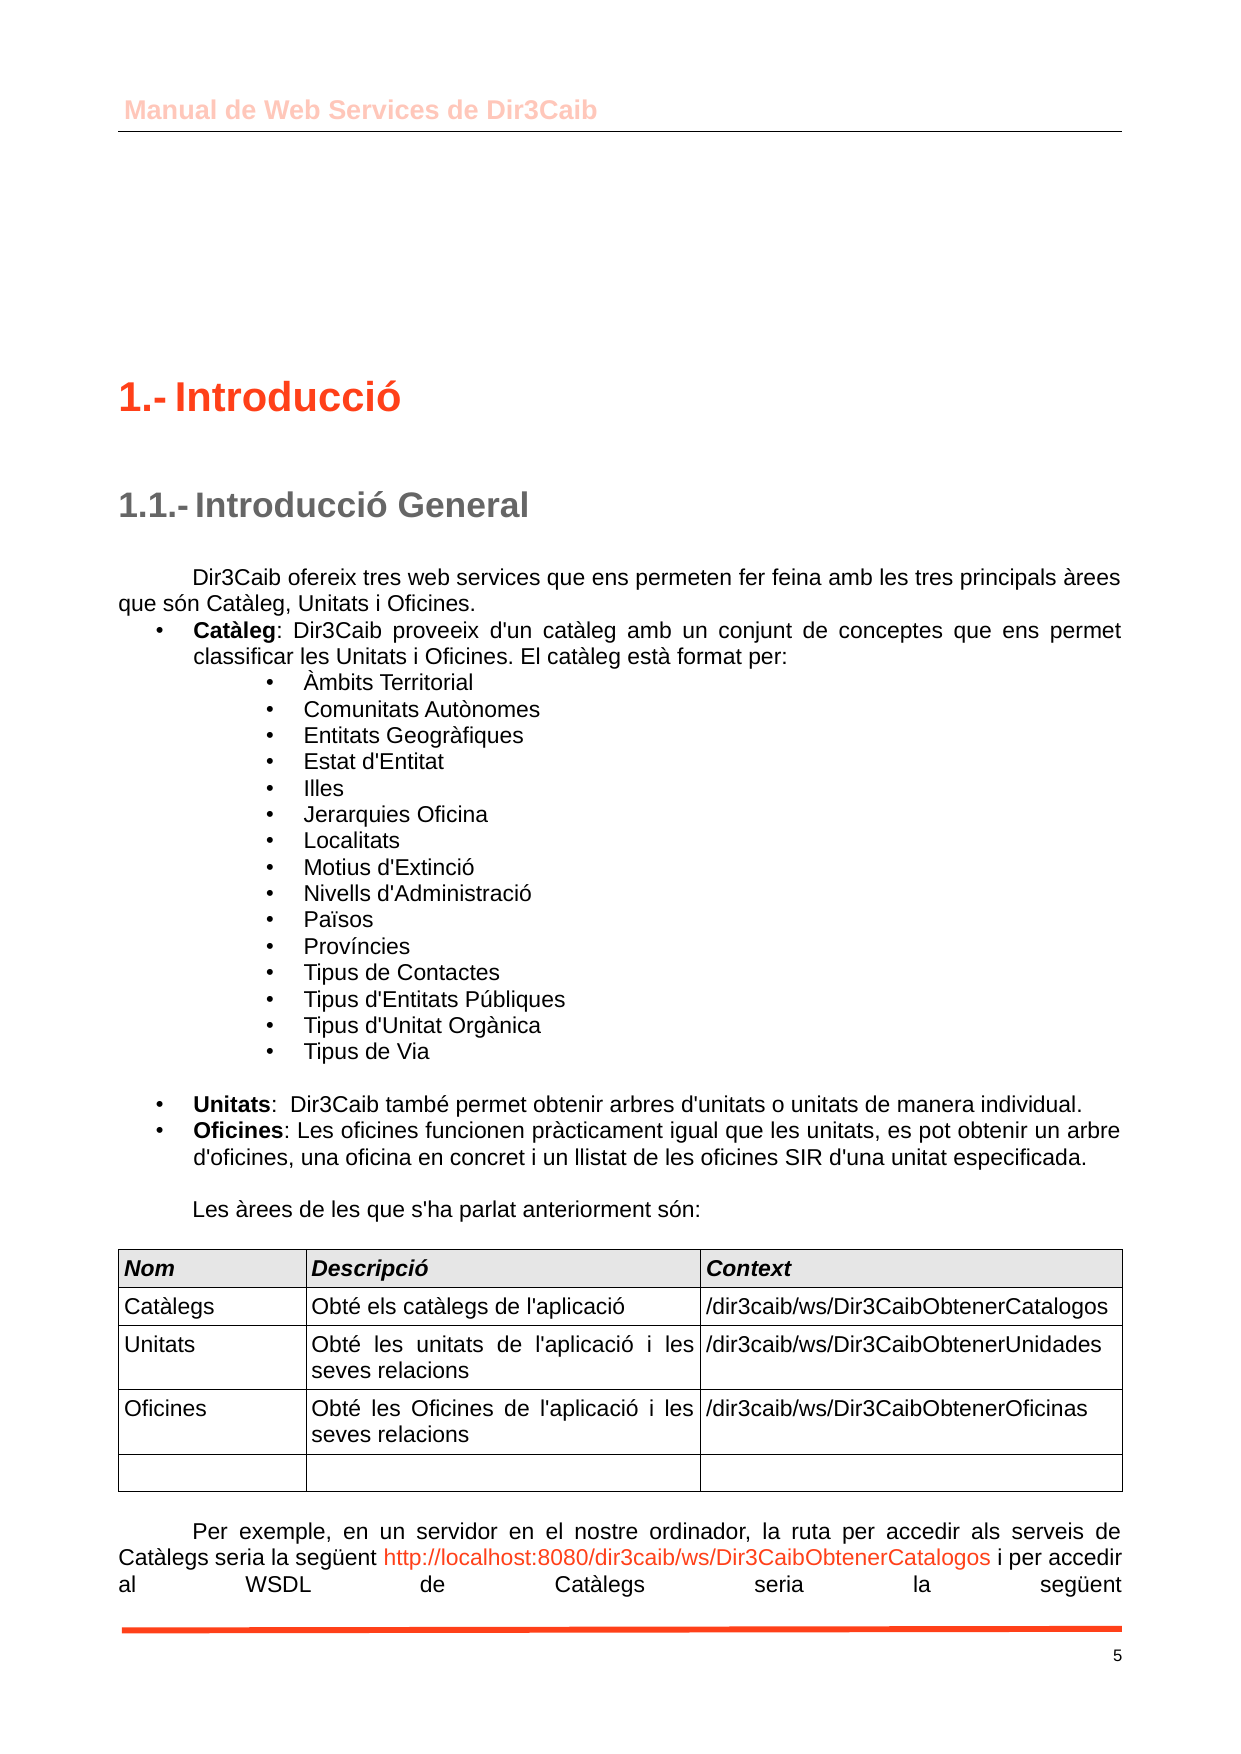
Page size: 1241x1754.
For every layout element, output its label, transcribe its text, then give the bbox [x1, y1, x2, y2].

list Unitats: Dir3Caib també permet obtenir arbres d'unitats o unitats de manera individual. [156, 1091, 1122, 1117]
list Comunitats Autònomes [266, 696, 1122, 722]
list Motius d'Extinció [266, 854, 1122, 880]
list Nivells d'Administració [266, 880, 1122, 906]
table_cell /dir3caib/ws/Dir3CaibObtenerUnidades [701, 1326, 1122, 1389]
list Localitats [266, 827, 1122, 854]
subtitle Introducció General [118, 484, 1122, 525]
list Tipus de Contactes [266, 959, 1122, 986]
table_cell /dir3caib/ws/Dir3CaibObtenerCatalogos [701, 1288, 1122, 1325]
table_cell Catàlegs [119, 1288, 306, 1325]
table_cell Obté les Oficines de l'aplicació i les seves relacions [307, 1390, 700, 1453]
list Oficines: Les oficines funcionen pràcticament igual que les unitats, es pot obtenir un arbre d'oficines, una oficina en concret i un llistat de les oficines SIR d'una unitat especificada. [156, 1117, 1122, 1170]
table_cell [701, 1455, 1122, 1491]
list Catàleg: Dir3Caib proveeix d'un catàleg amb un conjunt de conceptes que ens permet classificar les Unitats i Oficines. El catàleg està format per: [156, 617, 1122, 669]
list Províncies [266, 933, 1122, 959]
table_cell Unitats [119, 1326, 306, 1389]
list Estat d'Entitat [266, 748, 1122, 775]
subtitle Introducció [118, 372, 1122, 420]
text Per exemple, en un servidor en el nostre ordinador, la ruta per accedir als serveis de Catàlegs seria la següent http://localhost:8080/dir3caib/ws/Dir3CaibObtenerCatalogos i per accedir al WSDL de Catàlegs seria la següent [118, 1518, 1122, 1597]
list Països [266, 906, 1122, 933]
table_cell Obté les unitats de l'aplicació i les seves relacions [307, 1326, 700, 1389]
table_cell [307, 1455, 700, 1491]
list Entitats Geogràfiques [266, 722, 1122, 748]
table_header Descripció [307, 1250, 700, 1287]
table_header Context [701, 1250, 1122, 1287]
list Jerarquies Oficina [266, 801, 1122, 827]
text Les àrees de les que s'ha parlat anteriorment són: [118, 1196, 1122, 1223]
list Tipus d'Unitat Orgànica [266, 1012, 1122, 1038]
table_cell Obté els catàlegs de l'aplicació [307, 1288, 700, 1325]
list Illes [266, 775, 1122, 801]
list Tipus de Via [266, 1038, 1122, 1064]
list Tipus d'Entitats Públiques [266, 986, 1122, 1012]
table_header Nom [119, 1250, 306, 1287]
list Àmbits Territorial [266, 669, 1122, 696]
table_cell Oficines [119, 1390, 306, 1453]
table_cell [119, 1455, 306, 1491]
text Dir3Caib ofereix tres web services que ens permeten fer feina amb les tres principals àrees que són Catàleg, Unitats i Oficines. [118, 564, 1122, 617]
table_cell /dir3caib/ws/Dir3CaibObtenerOficinas [701, 1390, 1122, 1453]
